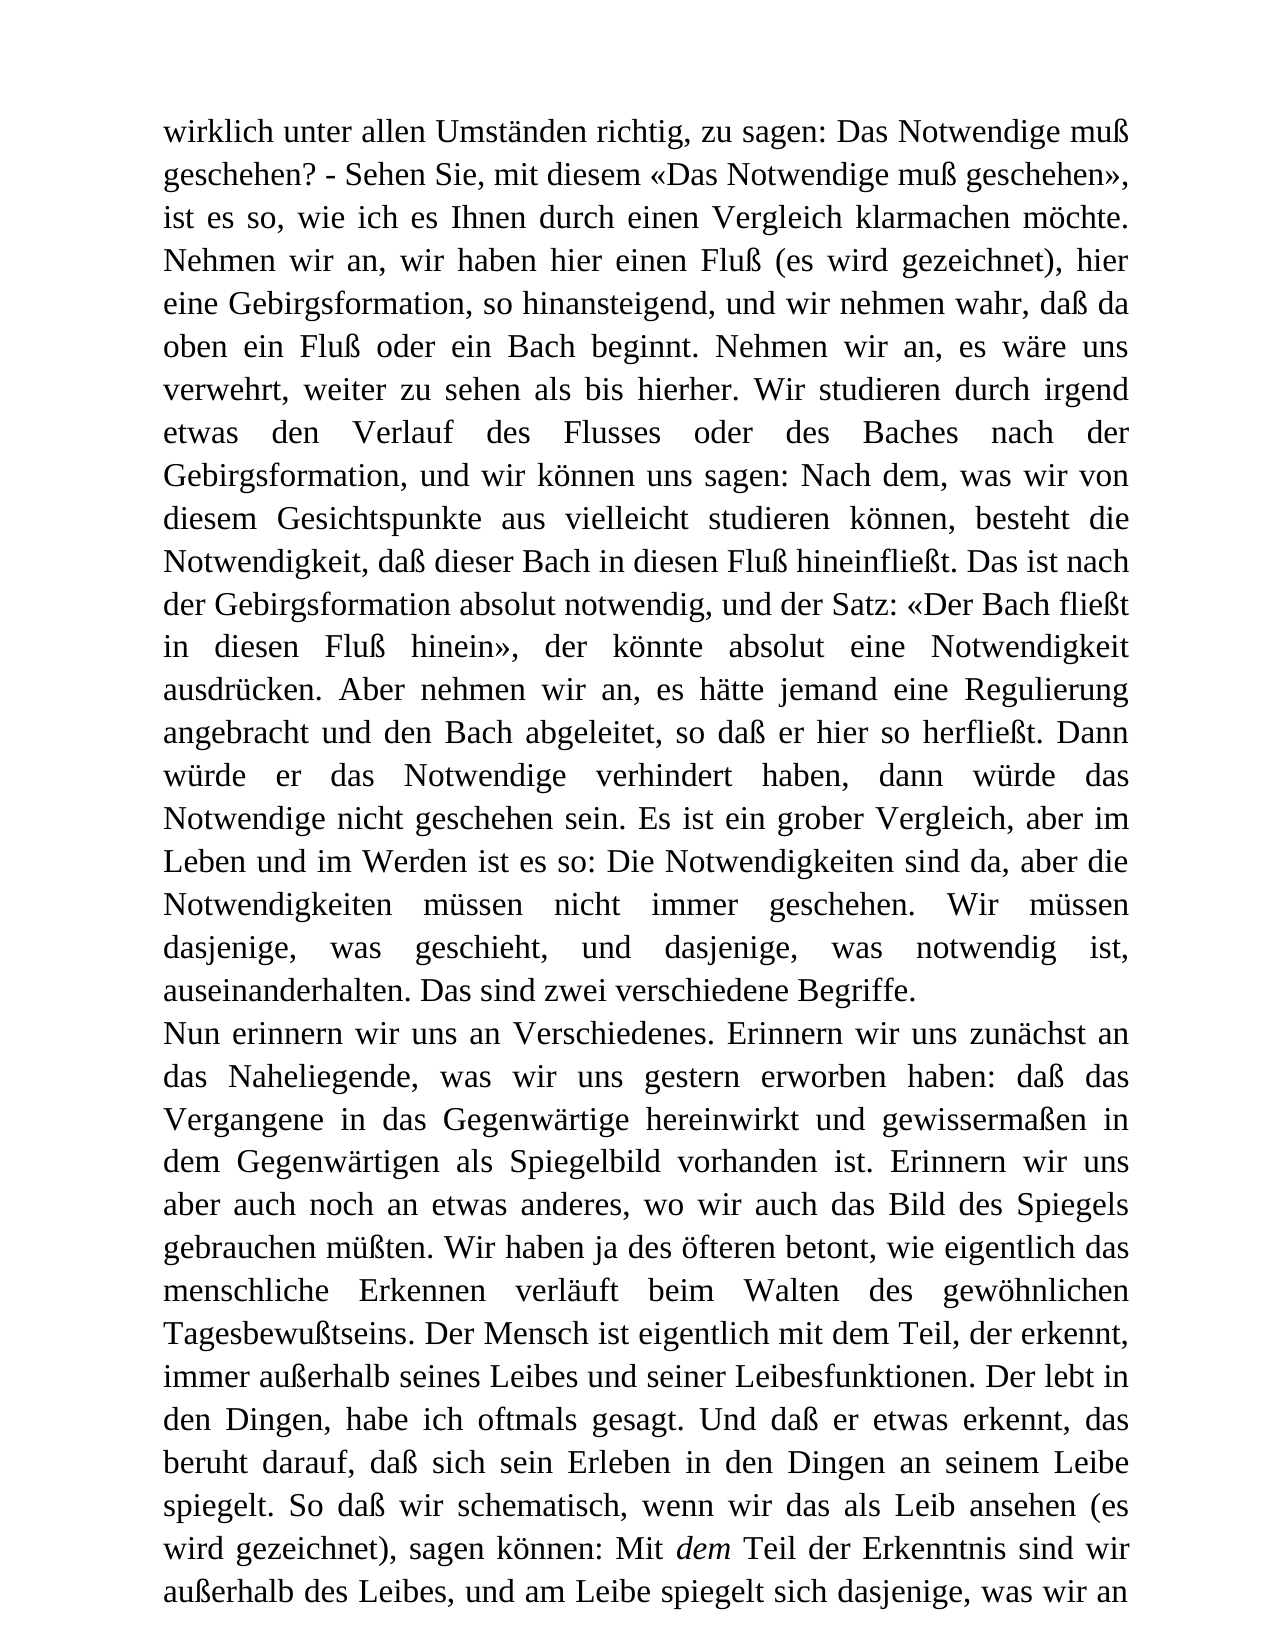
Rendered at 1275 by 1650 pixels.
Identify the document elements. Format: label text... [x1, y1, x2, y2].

text Nun erinnern wir uns an Verschiedenes. Erinnern wir uns zunächst an das Naheliegende, was wir uns gestern erworben haben: daß das Vergangene in das Gegenwärtige hereinwirkt und gewissermaßen in dem Gegenwärtigen als Spiegelbild vorhanden ist. Erinnern wir uns aber auch noch an etwas anderes, wo wir auch das Bild des Spiegels gebrauchen müßten. Wir haben ja des öfteren betont, wie eigentlich das menschliche Erkennen verläuft beim Walten des gewöhnlichen Tagesbewußtseins. Der Mensch ist eigentlich mit dem Teil, der erkennt, immer außerhalb seines Leibes und seiner Leibesfunktionen. Der lebt in den Dingen, habe ich oftmals gesagt. Und daß er etwas erkennt, das beruht darauf, daß sich sein Erleben in den Dingen an seinem Leibe spiegelt. So daß wir schematisch, wenn wir das als Leib ansehen (es wird gezeichnet), sagen können: Mit dem Teil der Erkenntnis sind wir außerhalb des Leibes, und am Leibe spiegelt sich dasjenige, was wir an [163, 1013, 1130, 1609]
text wirklich unter allen Umständen richtig, zu sagen: Das Notwendige muß geschehen? - Sehen Sie, mit diesem «Das Notwendige muß geschehen», ist es so, wie ich es Ihnen durch einen Vergleich klarmachen möchte. Nehmen wir an, wir haben hier einen Fluß (es wird gezeichnet), hier eine Gebirgsformation, so hinansteigend, und wir nehmen wahr, daß da oben ein Fluß oder ein Bach beginnt. Nehmen wir an, es wäre uns verwehrt, weiter zu sehen als bis hierher. Wir studieren durch irgend etwas den Verlauf des Flusses oder des Baches nach der Gebirgsformation, und wir können uns sagen: Nach dem, was wir von diesem Gesichtspunkte aus vielleicht studieren können, besteht die Notwendigkeit, daß dieser Bach in diesen Fluß hineinfließt. Das ist nach der Gebirgsformation absolut notwendig, und der Satz: «Der Bach fließt in diesen Fluß hinein», der könnte absolut eine Notwendigkeit ausdrücken. Aber nehmen wir an, es hätte jemand eine Regulierung angebracht und den Bach abgeleitet, so daß er hier so herfließt. Dann würde er das Notwendige verhindert haben, dann würde das Notwendige nicht geschehen sein. Es ist ein grober Vergleich, aber im Leben und im Werden ist es so: Die Notwendigkeiten sind da, aber die Notwendigkeiten müssen nicht immer geschehen. Wir müssen dasjenige, was geschieht, und dasjenige, was notwendig ist, auseinanderhalten. Das sind zwei verschiedene Begriffe. [163, 112, 1130, 1008]
